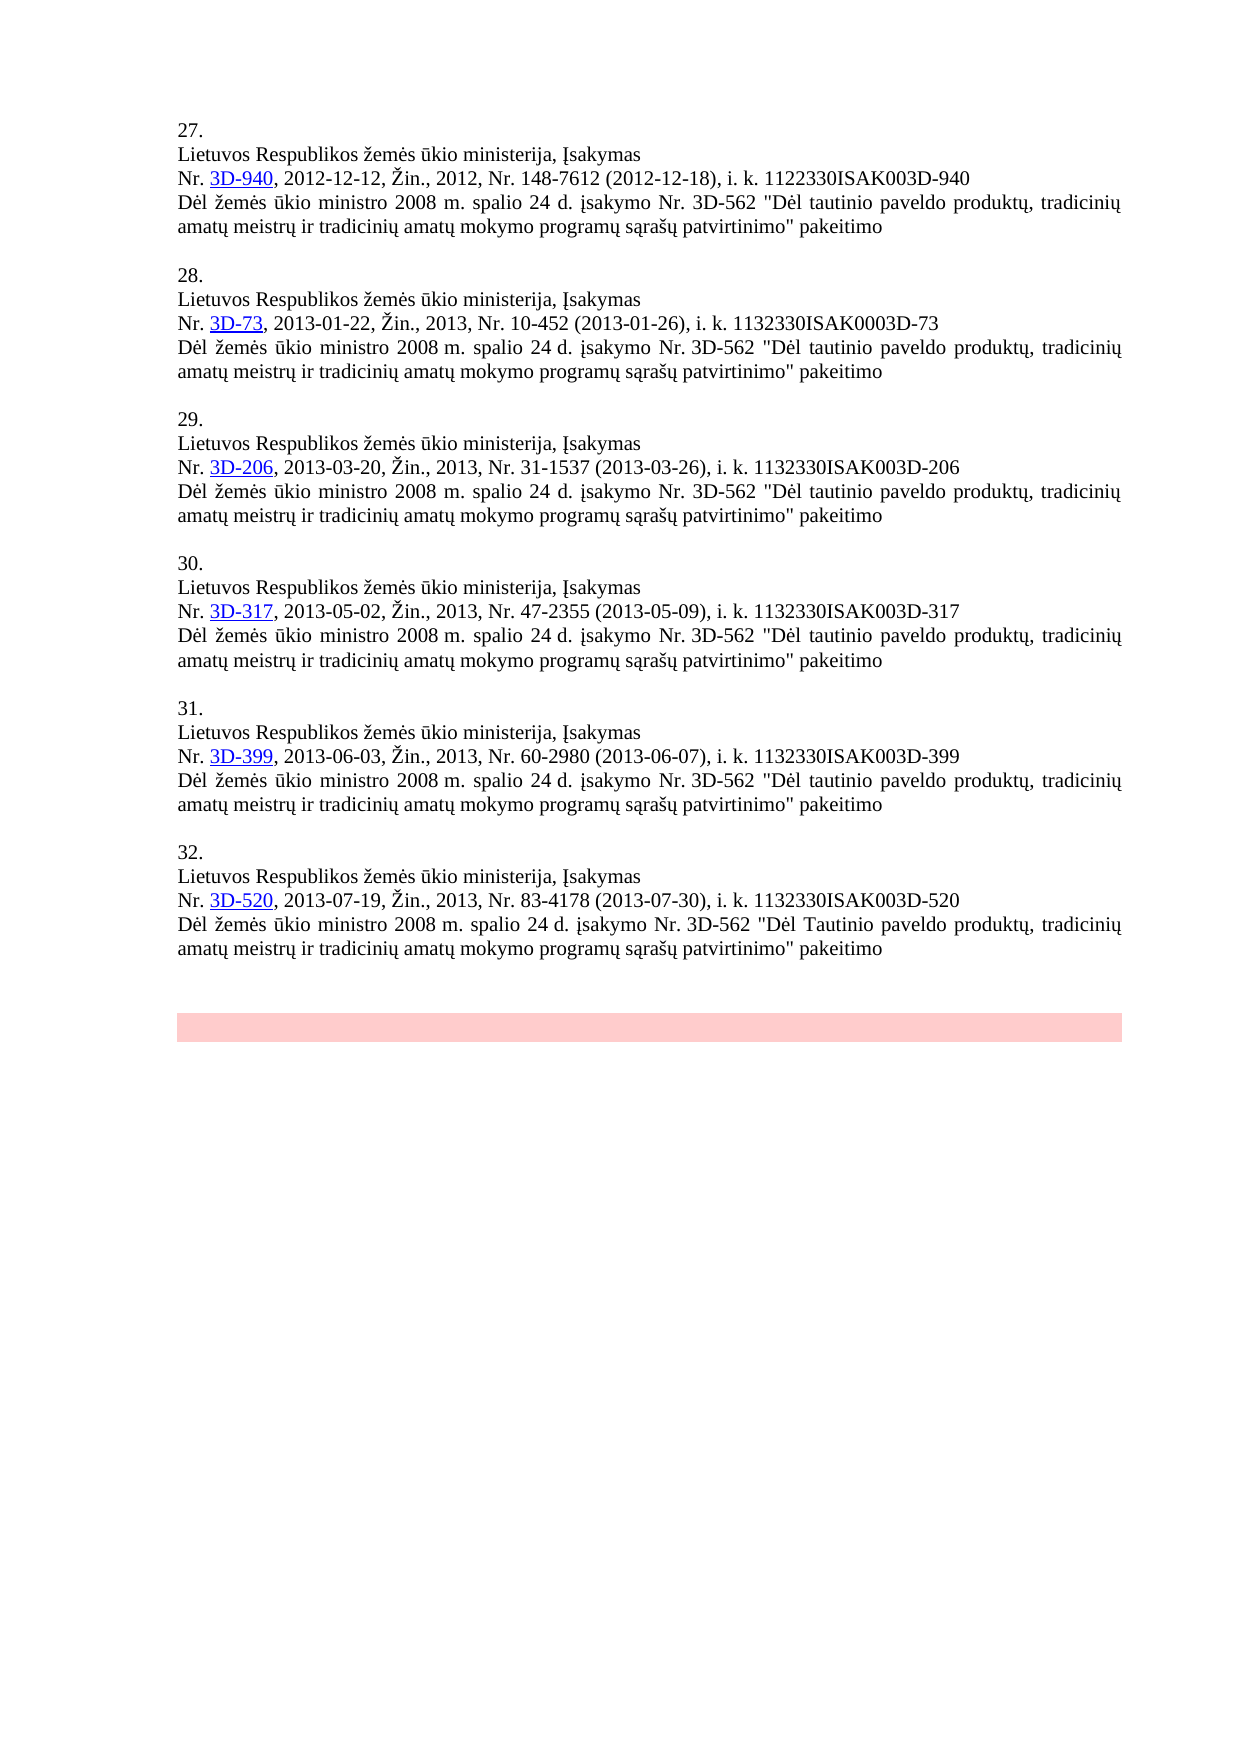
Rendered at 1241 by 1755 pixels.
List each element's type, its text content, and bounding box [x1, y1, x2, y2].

text Dėl žemės ūkio ministro 2008 m. spalio 24 d. įsakymo Nr. 3D-562 "Dėl tautinio paveldo produktų, tradicinių amatų meistrų ir tradicinių amatų mokymo programų sąrašų patvirtinimo" pakeitimo [177, 768, 1122, 816]
text Dėl žemės ūkio ministro 2008 m. spalio 24 d. įsakymo Nr. 3D-562 "Dėl tautinio paveldo produktų, tradicinių amatų meistrų ir tradicinių amatų mokymo programų sąrašų patvirtinimo" pakeitimo [177, 623, 1122, 672]
text 31. [177, 696, 1122, 720]
text Dėl žemės ūkio ministro 2008 m. spalio 24 d. įsakymo Nr. 3D-562 "Dėl tautinio paveldo produktų, tradicinių amatų meistrų ir tradicinių amatų mokymo programų sąrašų patvirtinimo" pakeitimo [177, 335, 1122, 383]
text Lietuvos Respublikos žemės ūkio ministerija, Įsakymas [177, 287, 1122, 311]
text Nr. 3D-940, 2012-12-12, Žin., 2012, Nr. 148-7612 (2012-12-18), i. k. 1122330ISAK003D-940 [177, 166, 1122, 190]
text Lietuvos Respublikos žemės ūkio ministerija, Įsakymas [177, 720, 1122, 744]
text Nr. 3D-73, 2013-01-22, Žin., 2013, Nr. 10-452 (2013-01-26), i. k. 1132330ISAK0003D-73 [177, 311, 1122, 335]
text Lietuvos Respublikos žemės ūkio ministerija, Įsakymas [177, 431, 1122, 455]
text Nr. 3D-206, 2013-03-20, Žin., 2013, Nr. 31-1537 (2013-03-26), i. k. 1132330ISAK003D-206 [177, 455, 1122, 479]
text 28. [177, 262, 1122, 287]
text 32. [177, 840, 1122, 864]
text Lietuvos Respublikos žemės ūkio ministerija, Įsakymas [177, 575, 1122, 599]
text Dėl žemės ūkio ministro 2008 m. spalio 24 d. įsakymo Nr. 3D-562 "Dėl tautinio paveldo produktų, tradicinių amatų meistrų ir tradicinių amatų mokymo programų sąrašų patvirtinimo" pakeitimo [177, 190, 1122, 238]
text 30. [177, 551, 1122, 575]
text Nr. 3D-520, 2013-07-19, Žin., 2013, Nr. 83-4178 (2013-07-30), i. k. 1132330ISAK003D-520 [177, 888, 1122, 912]
text 27. [177, 118, 1122, 142]
text Nr. 3D-317, 2013-05-02, Žin., 2013, Nr. 47-2355 (2013-05-09), i. k. 1132330ISAK003D-317 [177, 599, 1122, 623]
text Lietuvos Respublikos žemės ūkio ministerija, Įsakymas [177, 142, 1122, 166]
text Lietuvos Respublikos žemės ūkio ministerija, Įsakymas [177, 864, 1122, 888]
text Dėl žemės ūkio ministro 2008 m. spalio 24 d. įsakymo Nr. 3D-562 "Dėl Tautinio paveldo produktų, tradicinių amatų meistrų ir tradicinių amatų mokymo programų sąrašų patvirtinimo" pakeitimo [177, 912, 1122, 960]
text 29. [177, 407, 1122, 431]
text Nr. 3D-399, 2013-06-03, Žin., 2013, Nr. 60-2980 (2013-06-07), i. k. 1132330ISAK003D-399 [177, 744, 1122, 768]
text Dėl žemės ūkio ministro 2008 m. spalio 24 d. įsakymo Nr. 3D-562 "Dėl tautinio paveldo produktų, tradicinių amatų meistrų ir tradicinių amatų mokymo programų sąrašų patvirtinimo" pakeitimo [177, 479, 1122, 527]
